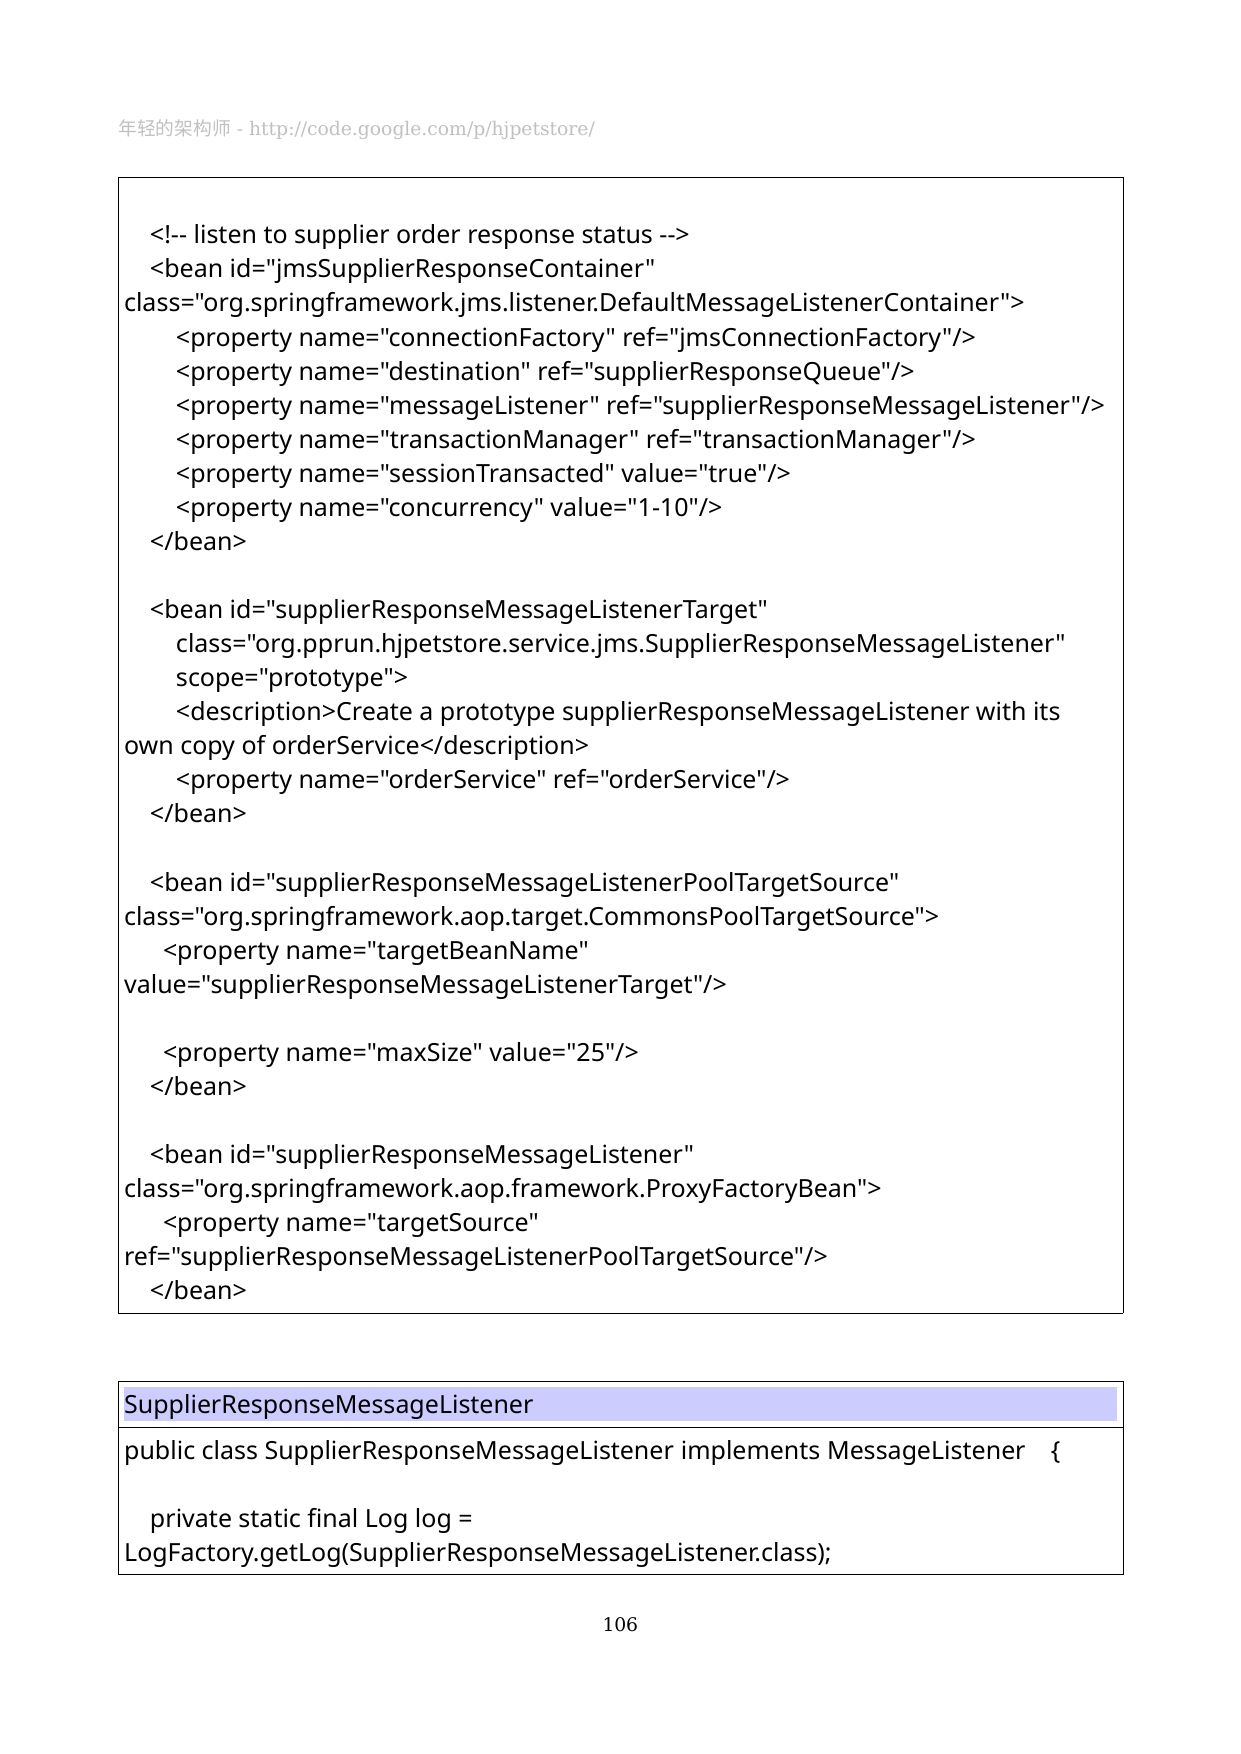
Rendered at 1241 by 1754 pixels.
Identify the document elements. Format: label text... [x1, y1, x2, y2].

table_cell public class SupplierResponseMessageListener implements MessageListener { private static final Log log = LogFactory.getLog(SupplierResponseMessageListener.class); [119, 1428, 1123, 1574]
table_header SupplierResponseMessageListener [119, 1382, 1123, 1427]
table_cell <!-- listen to supplier order response status --> <bean id="jmsSupplierResponseContainer" class="org.springframework.jms.listener.DefaultMessageListenerContainer"> <property name="connectionFactory" ref="jmsConnectionFactory"/> <property name="destination" ref="supplierResponseQueue"/> <property name="messageListener" ref="supplierResponseMessageListener"/> <property name="transactionManager" ref="transactionManager"/> <property name="sessionTransacted" value="true"/> <property name="concurrency" value="1-10"/> </bean> <bean id="supplierResponseMessageListenerTarget" class="org.pprun.hjpetstore.service.jms.SupplierResponseMessageListener" scope="prototype"> <description>Create a prototype supplierResponseMessageListener with its own copy of orderService</description> <property name="orderService" ref="orderService"/> </bean> <bean id="supplierResponseMessageListenerPoolTargetSource" class="org.springframework.aop.target.CommonsPoolTargetSource"> <property name="targetBeanName" value="supplierResponseMessageListenerTarget"/> <property name="maxSize" value="25"/> </bean> <bean id="supplierResponseMessageListener" class="org.springframework.aop.framework.ProxyFactoryBean"> <property name="targetSource" ref="supplierResponseMessageListenerPoolTargetSource"/> </bean> [119, 178, 1123, 1313]
